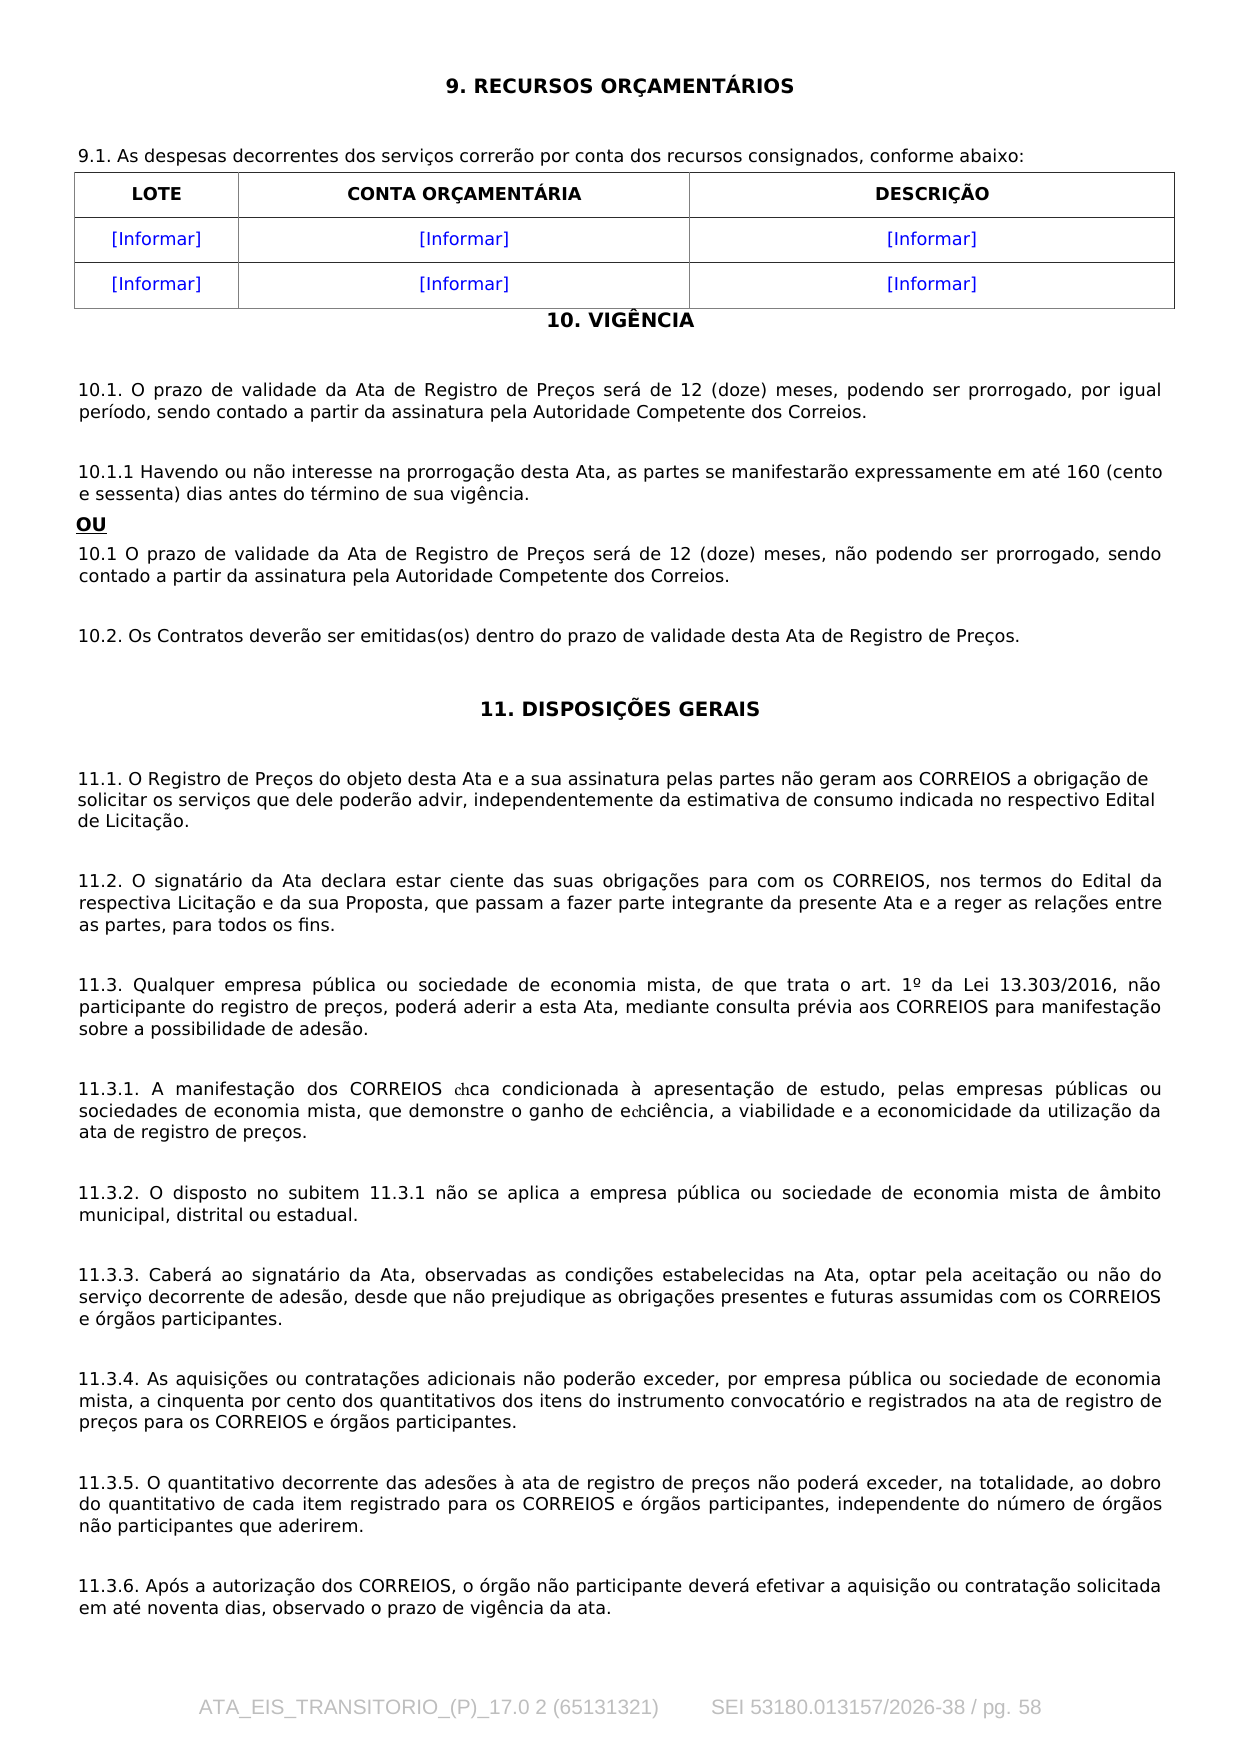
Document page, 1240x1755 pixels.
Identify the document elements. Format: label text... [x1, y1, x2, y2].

table_cell [Informar] [690, 263, 1174, 308]
text 11.3.6. Após a autorização dos CORREIOS, o órgão não participante deverá efetivar a aquisição ou contratação solicitada em até noventa dias, observado o prazo de vigência da ata. [78, 1576, 1163, 1619]
table_header DESCRIÇÃO [690, 173, 1174, 217]
subtitle OU [76, 514, 1169, 536]
text 10.2. Os Contratos deverão ser emitidas(os) dentro do prazo de validade desta Ata de Registro de Preços. [78, 626, 1163, 647]
subtitle 10. VIGÊNCIA [72, 309, 1168, 332]
text 11.1. O Registro de Preços do objeto desta Ata e a sua assinatura pelas partes não geram aos CORREIOS a obrigação de solicitar os serviços que dele poderão advir, independentemente da estimativa de consumo indicada no respectivo Edital de Licitação. [77, 769, 1169, 832]
text 11.3.5. O quantitativo decorrente das adesões à ata de registro de preços não poderá exceder, na totalidade, ao dobro do quantitativo de cada item registrado para os CORREIOS e órgãos participantes, independente do número de órgãos não participantes que aderirem. [78, 1473, 1163, 1537]
text 11.2. O signatário da Ata declara estar ciente das suas obrigações para com os CORREIOS, nos termos do Edital da respectiva Licitação e da sua Proposta, que passam a fazer parte integrante da presente Ata e a reger as relações entre as partes, para todos os fins. [78, 871, 1163, 935]
text 11.3.4. As aquisições ou contratações adicionais não poderão exceder, por empresa pública ou sociedade de economia mista, a cinquenta por cento dos quantitativos dos itens do instrumento convocatório e registrados na ata de registro de preços para os CORREIOS e órgãos participantes. [78, 1369, 1163, 1433]
table_header LOTE [75, 173, 238, 217]
text 11.3.3. Caberá ao signatário da Ata, observadas as condições estabelecidas na Ata, optar pela aceitação ou não do serviço decorrente de adesão, desde que não prejudique as obrigações presentes e futuras assumidas com os CORREIOS e órgãos participantes. [78, 1265, 1163, 1329]
text 10.1. O prazo de validade da Ata de Registro de Preços será de 12 (doze) meses, podendo ser prorrogado, por igual período, sendo contado a partir da assinatura pela Autoridade Competente dos Correios. [78, 380, 1163, 422]
table_header CONTA ORÇAMENTÁRIA [239, 173, 689, 217]
subtitle 9. RECURSOS ORÇAMENTÁRIOS [72, 75, 1168, 98]
table_cell [Informar] [239, 263, 689, 308]
text 11.3. Qualquer empresa pública ou sociedade de economia mista, de que trata o art. 1º da Lei 13.303/2016, não participante do registro de preços, poderá aderir a esta Ata, mediante consulta prévia aos CORREIOS para manifestação sobre a possibilidade de adesão. [78, 975, 1163, 1039]
text 11.3.2. O disposto no subitem 11.3.1 não se aplica a empresa pública ou sociedade de economia mista de âmbito municipal, distrital ou estadual. [78, 1183, 1163, 1225]
subtitle 11. DISPOSIÇÕES GERAIS [72, 698, 1168, 721]
text 10.1.1 Havendo ou não interesse na prorrogação desta Ata, as partes se manifestarão expressamente em até 160 (cento e sessenta) dias antes do término de sua vigência. [78, 462, 1163, 504]
text 11.3.1. A manifestação dos CORREIOS ca condicionada à apresentação de estudo, pelas empresas públicas ou sociedades de economia mista, que demonstre o ganho de eciência, a viabilidade e a economicidade da utilização da ata de registro de preços. [78, 1079, 1163, 1143]
table_cell [Informar] [75, 263, 238, 308]
table_cell [Informar] [239, 218, 689, 262]
table_cell [Informar] [75, 218, 238, 262]
text 10.1 O prazo de validade da Ata de Registro de Preços será de 12 (doze) meses, não podendo ser prorrogado, sendo contado a partir da assinatura pela Autoridade Competente dos Correios. [78, 544, 1163, 586]
text 9.1. As despesas decorrentes dos serviços correrão por conta dos recursos consignados, conforme abaixo: [78, 146, 1163, 167]
table_cell [Informar] [690, 218, 1174, 262]
